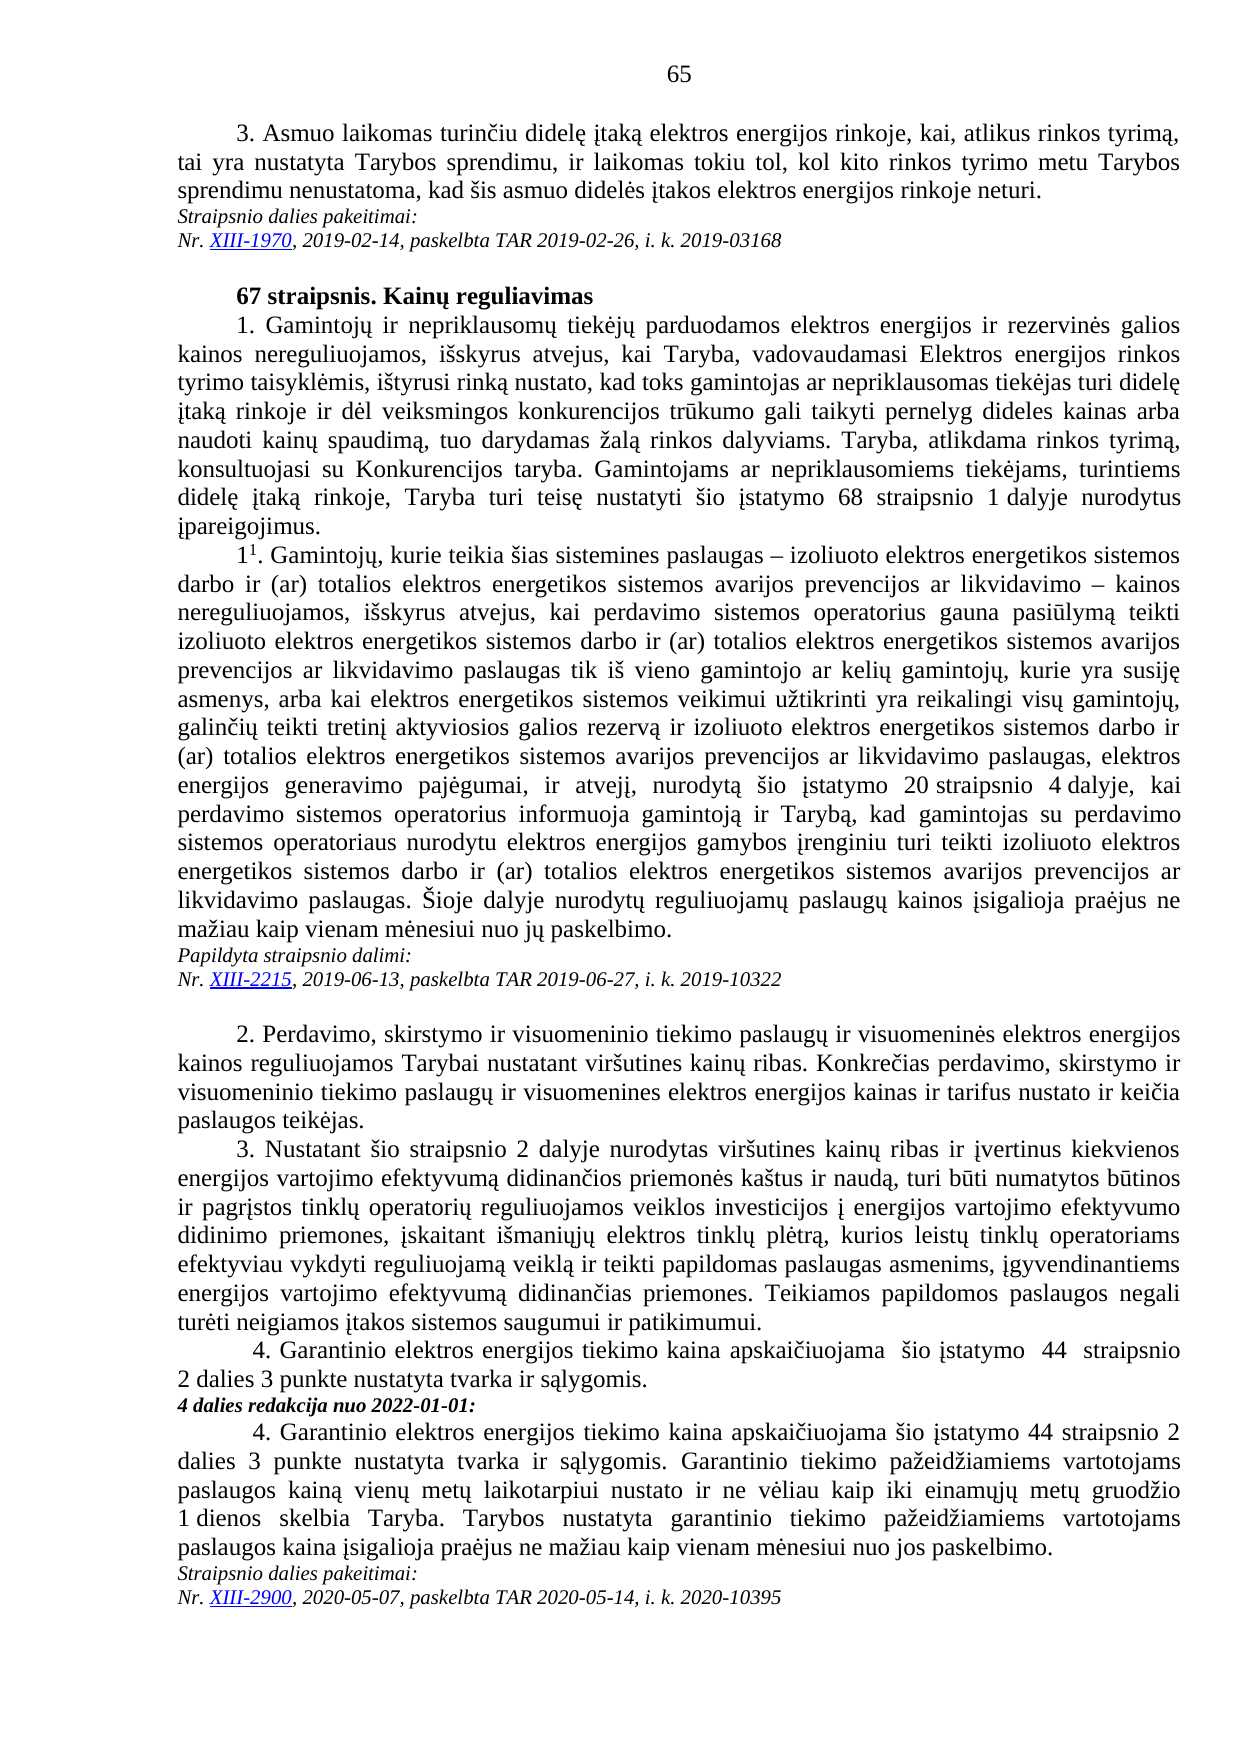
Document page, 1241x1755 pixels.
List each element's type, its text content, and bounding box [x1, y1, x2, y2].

text 4 dalies redakcija nuo 2022-01-01: [177, 1393, 1181, 1417]
text Nr. XIII-2215, 2019-06-13, paskelbta TAR 2019-06-27, i. k. 2019-10322 [177, 967, 1181, 991]
text 4. Garantinio elektros energijos tiekimo kaina apskaičiuojama šio įstatymo 44 straipsnio 2 dalies 3 punkte nustatyta tvarka ir sąlygomis. Garantinio tiekimo pažeidžiamiems vartotojams paslaugos kainą vienų metų laikotarpiui nustato ir ne vėliau kaip iki einamųjų metų gruodžio 1 dienos skelbia Taryba. Tarybos nustatyta garantinio tiekimo pažeidžiamiems vartotojams paslaugos kaina įsigalioja praėjus ne mažiau kaip vienam mėnesiui nuo jos paskelbimo. [177, 1417, 1181, 1561]
text 4. Garantinio elektros energijos tiekimo kaina apskaičiuojama šio įstatymo 44 straipsnio 2 dalies 3 punkte nustatyta tvarka ir sąlygomis. [177, 1336, 1181, 1393]
text 3. Nustatant šio straipsnio 2 dalyje nurodytas viršutines kainų ribas ir įvertinus kiekvienos energijos vartojimo efektyvumą didinančios priemonės kaštus ir naudą, turi būti numatytos būtinos ir pagrįstos tinklų operatorių reguliuojamos veiklos investicijos į energijos vartojimo efektyvumo didinimo priemones, įskaitant išmaniųjų elektros tinklų plėtrą, kurios leistų tinklų operatoriams efektyviau vykdyti reguliuojamą veiklą ir teikti papildomas paslaugas asmenims, įgyvendinantiems energijos vartojimo efektyvumą didinančias priemones. Teikiamos papildomos paslaugos negali turėti neigiamos įtakos sistemos saugumui ir patikimumui. [177, 1134, 1181, 1336]
text 3. Asmuo laikomas turinčiu didelę įtaką elektros energijos rinkoje, kai, atlikus rinkos tyrimą, tai yra nustatyta Tarybos sprendimu, ir laikomas tokiu tol, kol kito rinkos tyrimo metu Tarybos sprendimu nenustatoma, kad šis asmuo didelės įtakos elektros energijos rinkoje neturi. [177, 118, 1181, 204]
text Nr. XIII-1970, 2019-02-14, paskelbta TAR 2019-02-26, i. k. 2019-03168 [177, 228, 1181, 252]
text Straipsnio dalies pakeitimai: [177, 1561, 1181, 1585]
text Papildyta straipsnio dalimi: [177, 942, 1181, 967]
text 1. Gamintojų ir nepriklausomų tiekėjų parduodamos elektros energijos ir rezervinės galios kainos nereguliuojamos, išskyrus atvejus, kai Taryba, vadovaudamasi Elektros energijos rinkos tyrimo taisyklėmis, ištyrusi rinką nustato, kad toks gamintojas ar nepriklausomas tiekėjas turi didelę įtaką rinkoje ir dėl veiksmingos konkurencijos trūkumo gali taikyti pernelyg dideles kainas arba naudoti kainų spaudimą, tuo darydamas žalą rinkos dalyviams. Taryba, atlikdama rinkos tyrimą, konsultuojasi su Konkurencijos taryba. Gamintojams ar nepriklausomiems tiekėjams, turintiems didelę įtaką rinkoje, Taryba turi teisę nustatyti šio įstatymo 68 straipsnio 1 dalyje nurodytus įpareigojimus. [177, 310, 1181, 540]
text Nr. XIII-2900, 2020-05-07, paskelbta TAR 2020-05-14, i. k. 2020-10395 [177, 1585, 1181, 1609]
text Straipsnio dalies pakeitimai: [177, 204, 1181, 228]
text 2. Perdavimo, skirstymo ir visuomeninio tiekimo paslaugų ir visuomeninės elektros energijos kainos reguliuojamos Tarybai nustatant viršutines kainų ribas. Konkrečias perdavimo, skirstymo ir visuomeninio tiekimo paslaugų ir visuomenines elektros energijos kainas ir tarifus nustato ir keičia paslaugos teikėjas. [177, 1019, 1181, 1134]
text 11. Gamintojų, kurie teikia šias sistemines paslaugas – izoliuoto elektros energetikos sistemos darbo ir (ar) totalios elektros energetikos sistemos avarijos prevencijos ar likvidavimo – kainos nereguliuojamos, išskyrus atvejus, kai perdavimo sistemos operatorius gauna pasiūlymą teikti izoliuoto elektros energetikos sistemos darbo ir (ar) totalios elektros energetikos sistemos avarijos prevencijos ar likvidavimo paslaugas tik iš vieno gamintojo ar kelių gamintojų, kurie yra susiję asmenys, arba kai elektros energetikos sistemos veikimui užtikrinti yra reikalingi visų gamintojų, galinčių teikti tretinį aktyviosios galios rezervą ir izoliuoto elektros energetikos sistemos darbo ir (ar) totalios elektros energetikos sistemos avarijos prevencijos ar likvidavimo paslaugas, elektros energijos generavimo pajėgumai, ir atvejį, nurodytą šio įstatymo 20 straipsnio 4 dalyje, kai perdavimo sistemos operatorius informuoja gamintoją ir Tarybą, kad gamintojas su perdavimo sistemos operatoriaus nurodytu elektros energijos gamybos įrenginiu turi teikti izoliuoto elektros energetikos sistemos darbo ir (ar) totalios elektros energetikos sistemos avarijos prevencijos ar likvidavimo paslaugas. Šioje dalyje nurodytų reguliuojamų paslaugų kainos įsigalioja praėjus ne mažiau kaip vienam mėnesiui nuo jų paskelbimo. [177, 540, 1181, 942]
text 67 straipsnis. Kainų reguliavimas [177, 281, 1181, 310]
